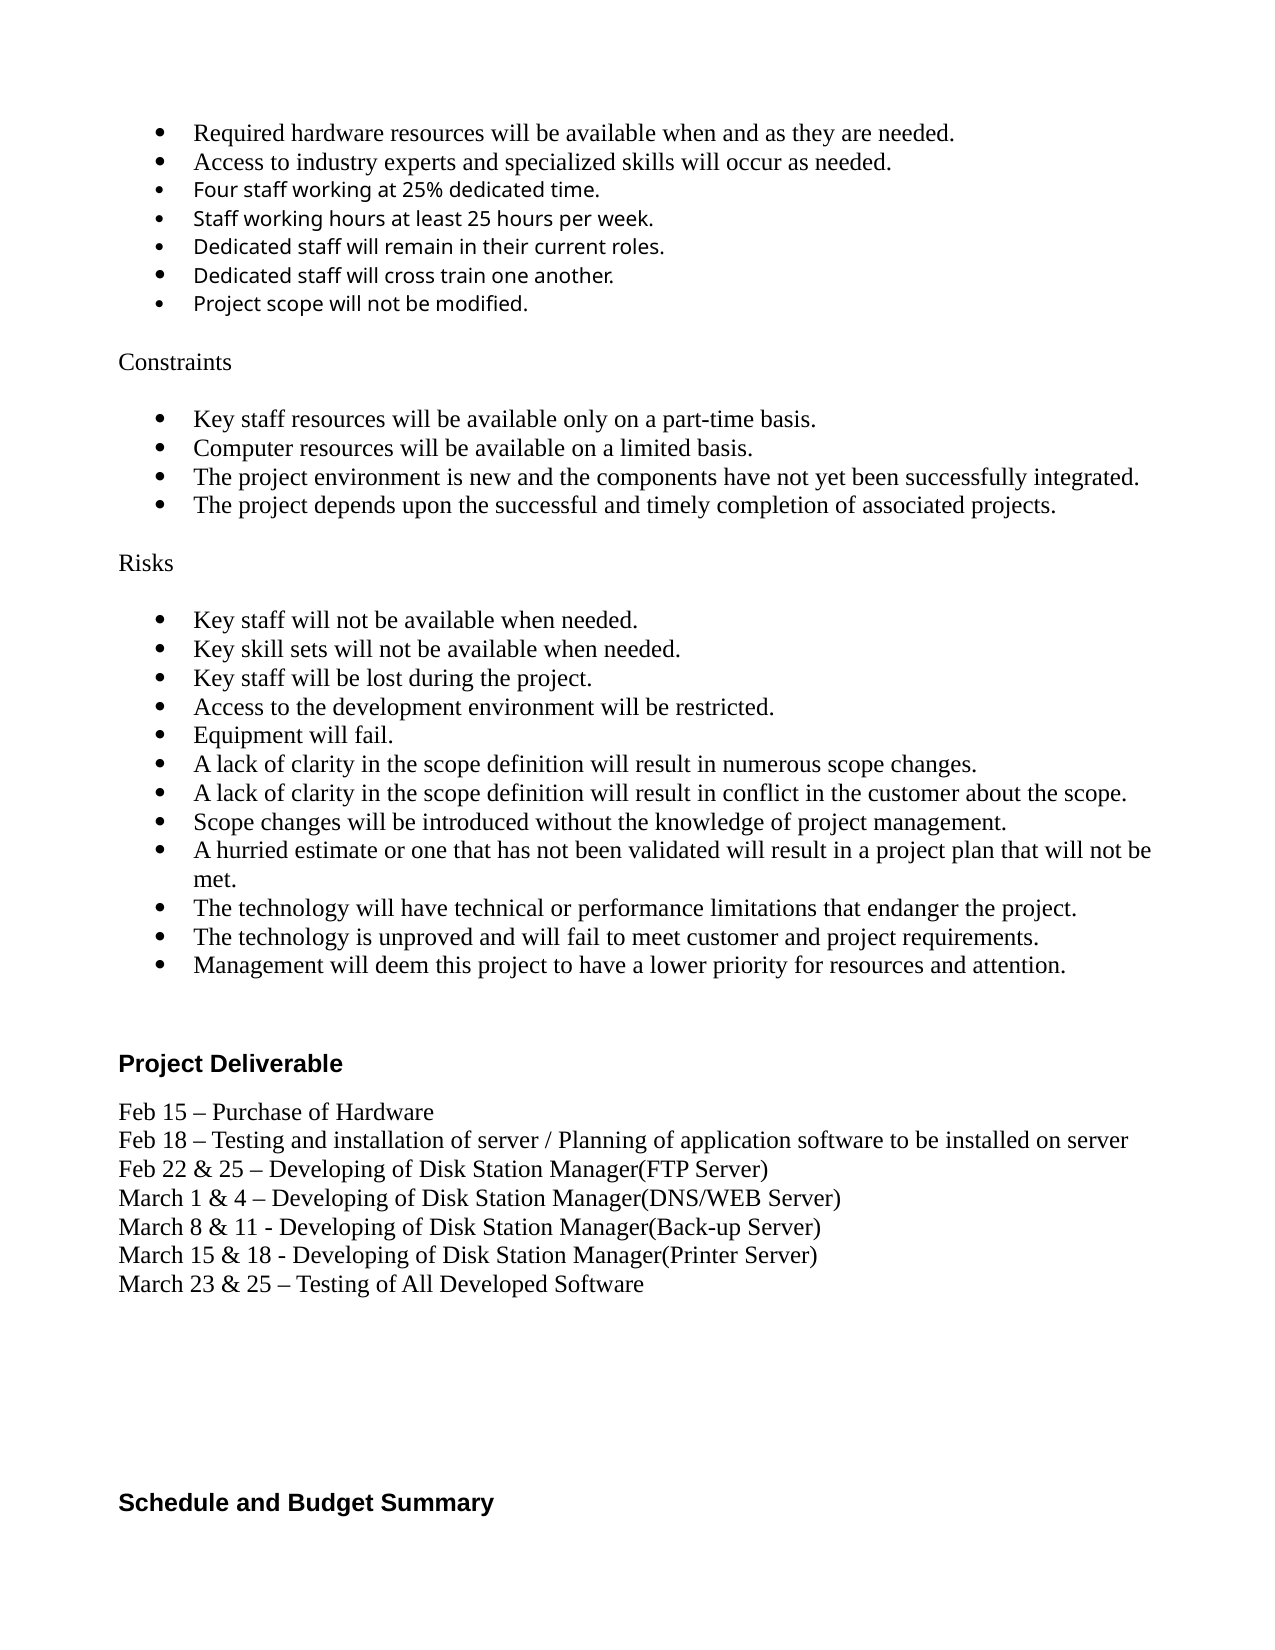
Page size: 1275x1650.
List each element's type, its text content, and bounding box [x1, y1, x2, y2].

text Feb 18 – Testing and installation of server / Planning of application software to be installed on server [118, 1125, 1157, 1154]
list Dedicated staff will remain in their current roles. [156, 232, 1157, 261]
text Project Deliverable [118, 1049, 1157, 1078]
list The technology is unproved and will fail to meet customer and project requirements. [156, 922, 1157, 950]
list Key staff will not be available when needed. [156, 605, 1157, 634]
text March 23 & 25 – Testing of All Developed Software [118, 1269, 1157, 1298]
list A lack of clarity in the scope definition will result in conflict in the customer about the scope. [156, 778, 1157, 807]
text Schedule and Budget Summary [118, 1488, 1157, 1517]
list The technology will have technical or performance limitations that endanger the project. [156, 893, 1157, 922]
list Access to industry experts and specialized skills will occur as needed. [156, 147, 1157, 176]
text March 8 & 11 - Developing of Disk Station Manager(Back-up Server) [118, 1212, 1157, 1240]
list Computer resources will be available on a limited basis. [156, 433, 1157, 462]
list The project depends upon the successful and timely completion of associated projects. [156, 490, 1157, 519]
list Staff working hours at least 25 hours per week. [156, 204, 1157, 232]
text Risks [118, 548, 1157, 577]
text Feb 15 – Purchase of Hardware [118, 1097, 1157, 1125]
list Key staff resources will be available only on a part-time basis. [156, 404, 1157, 433]
list Key skill sets will not be available when needed. [156, 634, 1157, 663]
text March 1 & 4 – Developing of Disk Station Manager(DNS/WEB Server) [118, 1183, 1157, 1212]
list Management will deem this project to have a lower priority for resources and attention. [156, 950, 1157, 979]
list A lack of clarity in the scope definition will result in numerous scope changes. [156, 749, 1157, 778]
list The project environment is new and the components have not yet been successfully integrated. [156, 462, 1157, 490]
list Access to the development environment will be restricted. [156, 692, 1157, 720]
text Feb 22 & 25 – Developing of Disk Station Manager(FTP Server) [118, 1154, 1157, 1183]
text March 15 & 18 - Developing of Disk Station Manager(Printer Server) [118, 1240, 1157, 1269]
list Required hardware resources will be available when and as they are needed. [156, 118, 1157, 147]
list A hurried estimate or one that has not been validated will result in a project plan that will not be met. [156, 835, 1157, 893]
list Key staff will be lost during the project. [156, 663, 1157, 692]
list Scope changes will be introduced without the knowledge of project management. [156, 807, 1157, 835]
text Constraints [118, 347, 1157, 375]
list Equipment will fail. [156, 720, 1157, 749]
list Four staff working at 25% dedicated time. [156, 176, 1157, 204]
list Dedicated staff will cross train one another. [156, 261, 1157, 289]
list Project scope will not be modified. [156, 289, 1157, 318]
